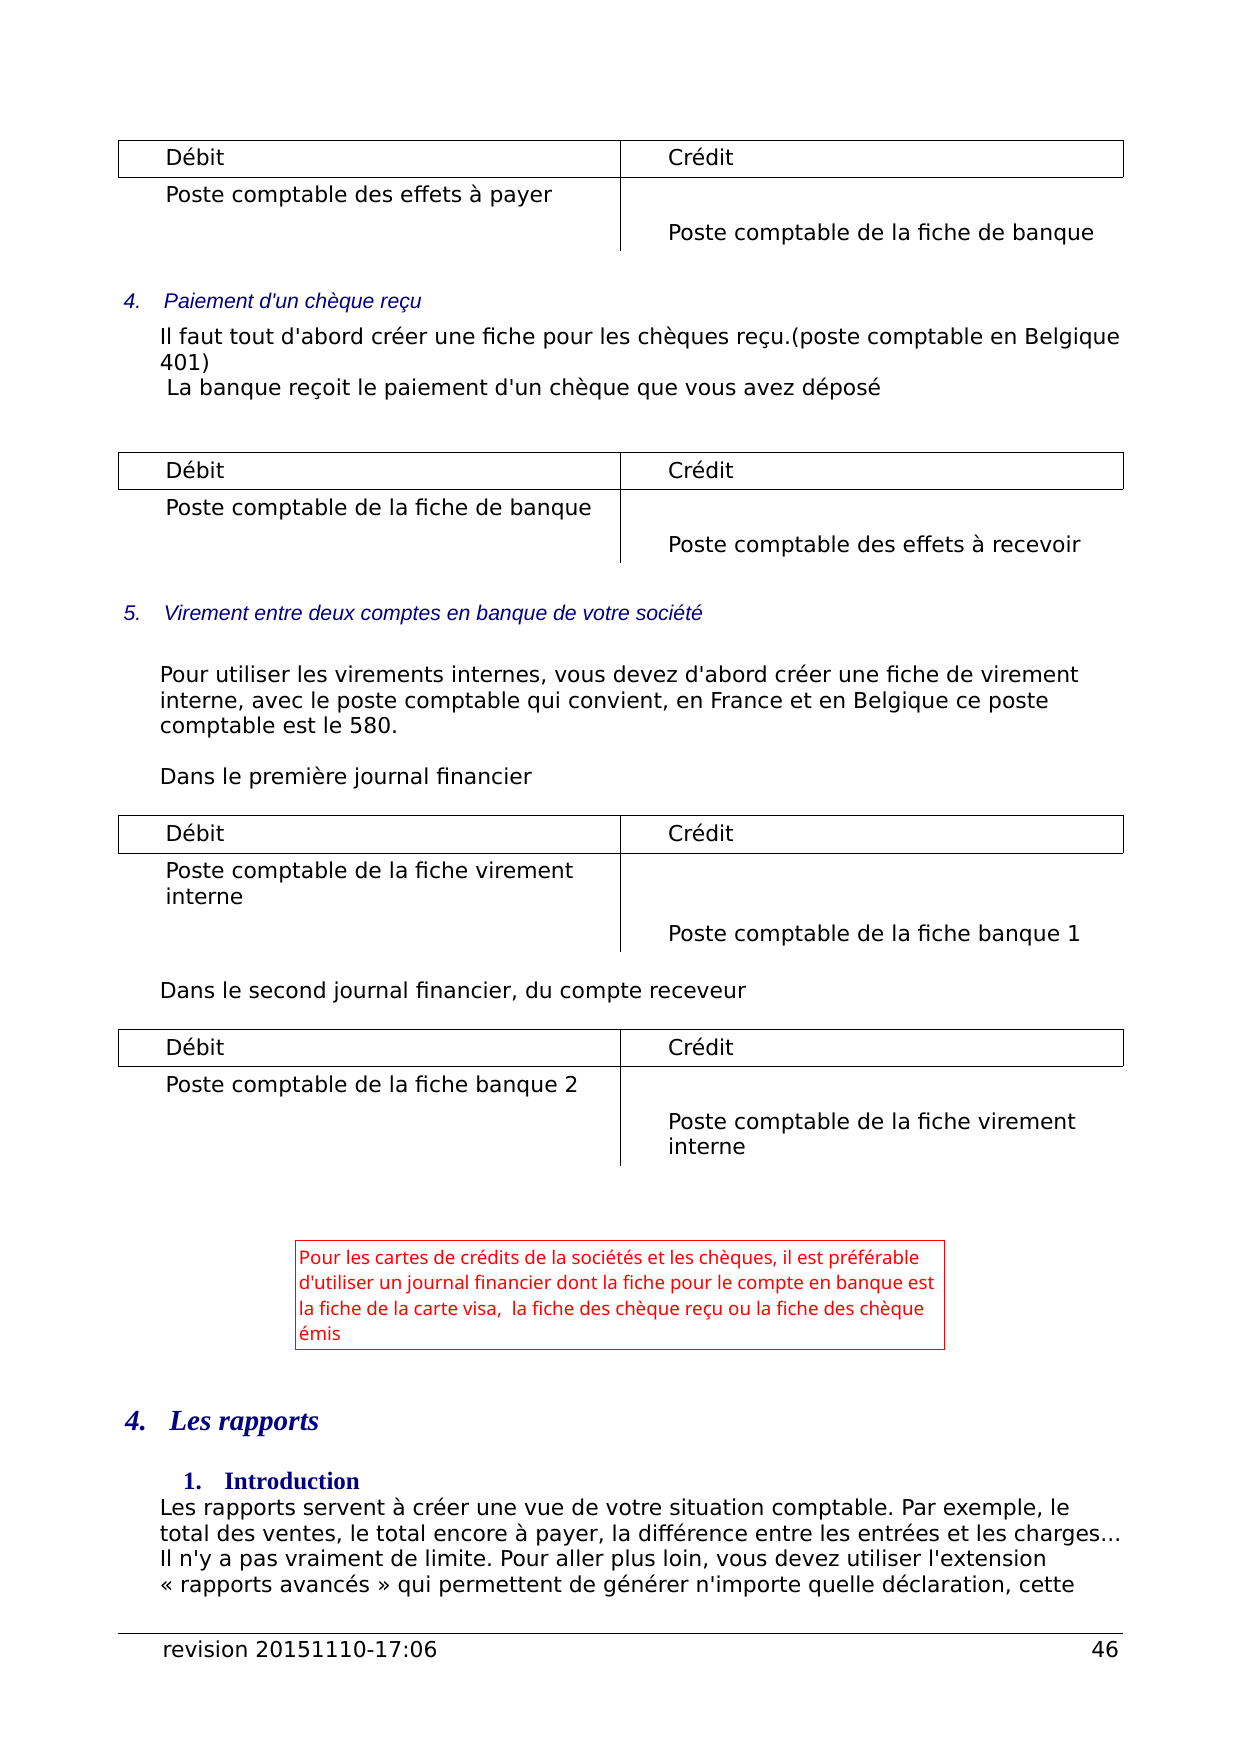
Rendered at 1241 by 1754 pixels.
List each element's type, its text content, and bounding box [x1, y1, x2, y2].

table_cell [621, 490, 1123, 526]
text La banque reçoit le paiement d'un chèque que vous avez déposé [159, 375, 1123, 401]
subtitle Les rapports [117, 1403, 1123, 1437]
subtitle Introduction [177, 1466, 1123, 1495]
table_cell Poste comptable de la fiche banque 1 [621, 915, 1123, 952]
table_header Débit [119, 453, 620, 489]
table_cell [621, 178, 1123, 214]
table_header Débit [119, 141, 620, 177]
text Dans le première journal financier [159, 764, 1123, 790]
table_cell Poste comptable de la fiche virement interne [621, 1103, 1123, 1166]
subtitle Paiement d'un chèque reçu [117, 288, 1123, 313]
subtitle Virement entre deux comptes en banque de votre société [117, 601, 1123, 625]
table_cell Poste comptable de la fiche de banque [621, 214, 1123, 251]
table_cell [621, 1067, 1123, 1103]
table_header Débit [119, 1030, 620, 1066]
table_header Crédit [621, 453, 1123, 489]
table_header Crédit [621, 141, 1123, 177]
table_cell Poste comptable de la fiche banque 2 [118, 1067, 620, 1103]
text Pour utiliser les virements internes, vous devez d'abord créer une fiche de virement interne, avec le poste comptable qui convient, en France et en Belgique ce poste comptable est le 580. [159, 662, 1123, 739]
table_cell Poste comptable des effets à payer [118, 178, 620, 214]
table_header Crédit [621, 816, 1123, 853]
table_cell [118, 1103, 620, 1166]
table_cell Poste comptable de la fiche virement interne [118, 854, 620, 915]
table_cell Poste comptable de la fiche de banque [118, 490, 620, 526]
table_header Débit [119, 816, 620, 853]
table_header Crédit [621, 1030, 1123, 1066]
text Dans le second journal financier, du compte receveur [159, 978, 1123, 1003]
text Pour les cartes de crédits de la sociétés et les chèques, il est préférable d'utiliser un journal financier dont la fiche pour le compte en banque est la fiche de la carte visa, la fiche des chèque reçu ou la fiche des chèque émis [296, 1241, 944, 1349]
text Il faut tout d'abord créer une fiche pour les chèques reçu.(poste comptable en Belgique 401) [159, 324, 1123, 375]
table_cell [118, 915, 620, 952]
table_cell [118, 214, 620, 251]
table_cell Poste comptable des effets à recevoir [621, 526, 1123, 563]
text Les rapports servent à créer une vue de votre situation comptable. Par exemple, le total des ventes, le total encore à payer, la différence entre les entrées et les charges... Il n'y a pas vraiment de limite. Pour aller plus loin, vous devez utiliser l'extension « rapports avancés » qui permettent de générer n'importe quelle déclaration, cette [159, 1495, 1123, 1597]
table_cell [118, 526, 620, 563]
table_cell [621, 854, 1123, 915]
